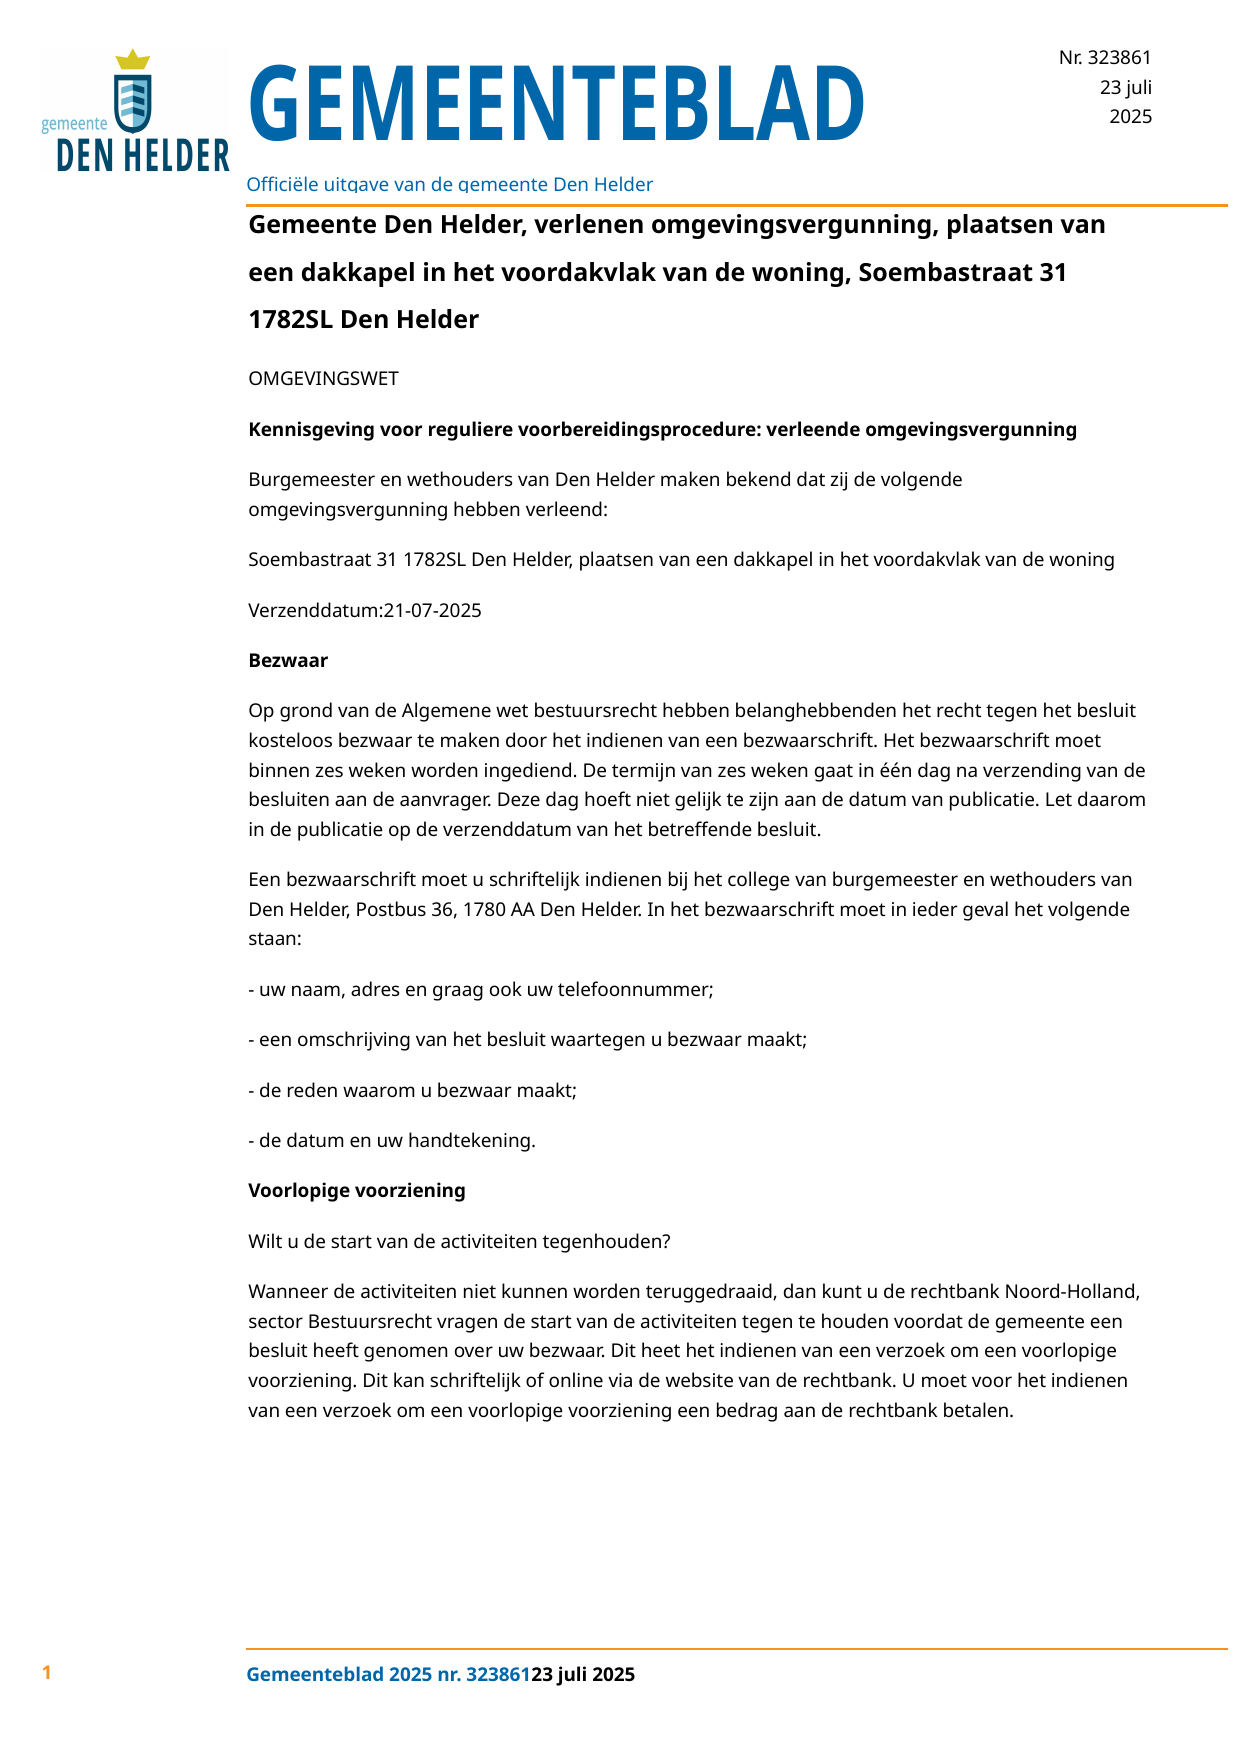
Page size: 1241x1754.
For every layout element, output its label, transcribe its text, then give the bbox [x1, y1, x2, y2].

picture [41, 47, 231, 172]
text Wilt u de start van de activiteiten tegenhouden? [248, 1228, 1152, 1254]
text Bezwaar [248, 647, 1152, 673]
text Voorlopige voorziening [248, 1178, 1152, 1203]
picture [130, 157, 135, 172]
text Gemeente Den Helder, verlenen omgevingsvergunning, plaatsen van een dakkapel in het voordakvlak van de woning, Soembastraat 31 1782SL Den Helder [248, 207, 1152, 336]
picture [63, 144, 68, 165]
text OMGEVINGSWET [248, 366, 1152, 391]
picture [220, 160, 224, 172]
text - uw naam, adres en graag ook uw telefoonnummer; [248, 976, 1152, 1002]
text Op grond van de Algemene wet bestuursrecht hebben belanghebbenden het recht tegen het besluit kosteloos bezwaar te maken door het indienen van een bezwaarschrift. Het bezwaarschrift moet binnen zes weken worden ingediend. De termijn van zes weken gaat in één dag na verzending van de besluiten aan de aanvrager. Deze dag hoeft niet gelijk te zijn aan de datum van publicatie. Let daarom in de publicatie op de verzenddatum van het betreffende besluit. [248, 698, 1152, 842]
text Burgemeester en wethouders van Den Helder maken bekend dat zij de volgende omgevingsvergunning hebben verleend: [248, 466, 1152, 522]
text Een bezwaarschrift moet u schriftelijk indienen bij het college van burgemeester en wethouders van Den Helder, Postbus 36, 1780 AA Den Helder. In het bezwaarschrift moet in ieder geval het volgende staan: [248, 866, 1152, 951]
text Soembastraat 31 1782SL Den Helder, plaatsen van een dakkapel in het voordakvlak van de woning [248, 546, 1152, 572]
text Verzenddatum:21-07-2025 [248, 597, 1152, 622]
text Wanneer de activiteiten niet kunnen worden teruggedraaid, dan kunt u de rechtbank Noord-Holland, sector Bestuursrecht vragen de start van de activiteiten tegen te houden voordat de gemeente een besluit heeft genomen over uw bezwaar. Dit heet het indienen van een verzoek om een voorlopige voorziening. Dit kan schriftelijk of online via de website van de rechtbank. U moet voor het indienen van een verzoek om een voorlopige voorziening een bedrag aan de rechtbank betalen. [248, 1278, 1152, 1422]
text - de datum en uw handtekening. [248, 1127, 1152, 1153]
picture [182, 144, 187, 165]
picture [100, 154, 106, 172]
text - de reden waarom u bezwaar maakt; [248, 1077, 1152, 1102]
text Kennisgeving voor reguliere voorbereidingsprocedure: verleende omgevingsvergunning [248, 416, 1152, 442]
text - een omschrijving van het besluit waartegen u bezwaar maakt; [248, 1026, 1152, 1052]
